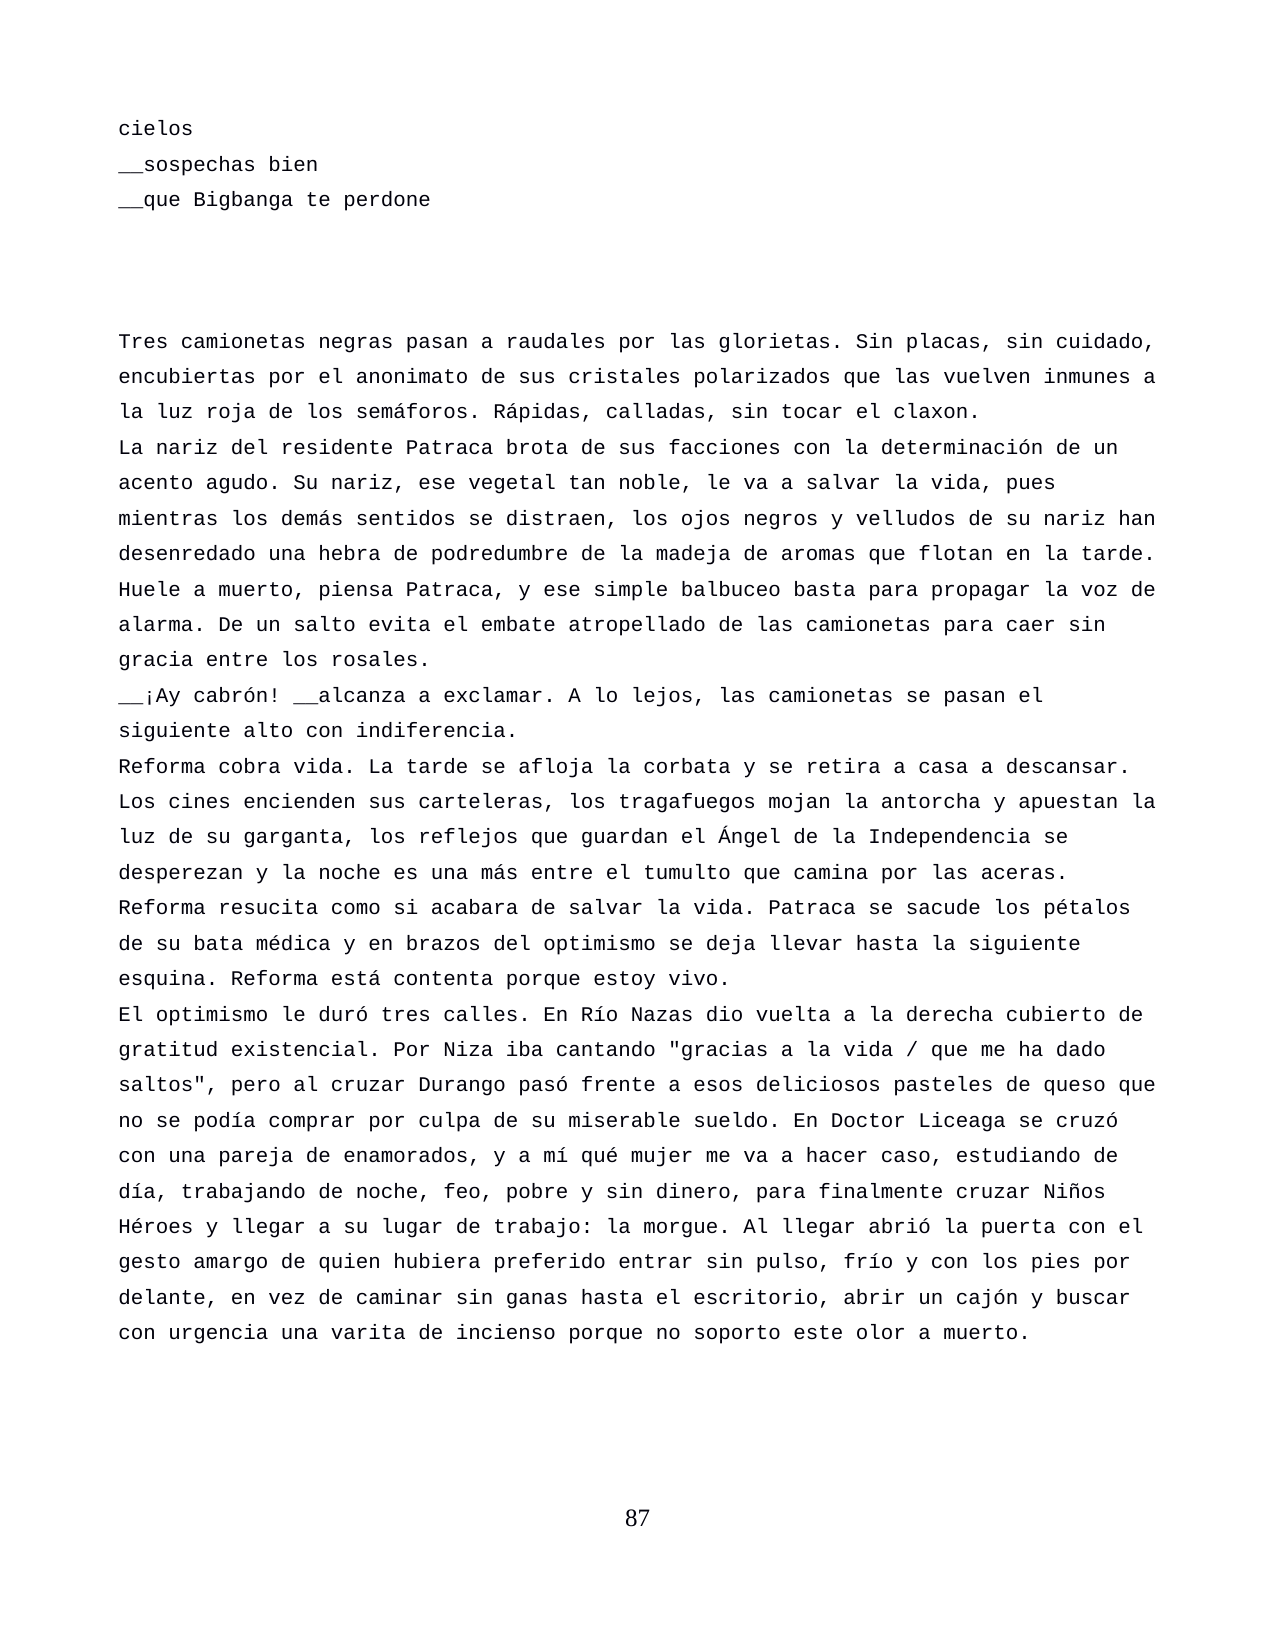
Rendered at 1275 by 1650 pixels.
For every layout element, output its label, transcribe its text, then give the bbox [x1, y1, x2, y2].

text El optimismo le duró tres calles. En Río Nazas dio vuelta a la derecha cubierto de gratitud existencial. Por Niza iba cantando "gracias a la vida / que me ha dado saltos", pero al cruzar Durango pasó frente a esos deliciosos pasteles de queso que no se podía comprar por culpa de su miserable sueldo. En Doctor Liceaga se cruzó con una pareja de enamorados, y a mí qué mujer me va a hacer caso, estudiando de día, trabajando de noche, feo, pobre y sin dinero, para finalmente cruzar Niños Héroes y llegar a su lugar de trabajo: la morgue. Al llegar abrió la puerta con el gesto amargo de quien hubiera preferido entrar sin pulso, frío y con los pies por delante, en vez de caminar sin ganas hasta el escritorio, abrir un cajón y buscar con urgencia una varita de incienso porque no soporto este olor a muerto. [118, 1003, 1157, 1346]
text Reforma cobra vida. La tarde se afloja la corbata y se retira a casa a descansar. Los cines encienden sus carteleras, los tragafuegos mojan la antorcha y apuestan la luz de su garganta, los reflejos que guardan el Ángel de la Independencia se desperezan y la noche es una más entre el tumulto que camina por las aceras. Reforma resucita como si acabara de salvar la vida. Patraca se sacude los pétalos de su bata médica y en brazos del optimismo se deja llevar hasta la siguiente esquina. Reforma está contenta porque estoy vivo. [118, 756, 1157, 992]
text __que Bigbanga te perdone [118, 189, 1157, 213]
text La nariz del residente Patraca brota de sus facciones con la determinación de un acento agudo. Su nariz, ese vegetal tan noble, le va a salvar la vida, pues mientras los demás sentidos se distraen, los ojos negros y velludos de su nariz han desenredado una hebra de podredumbre de la madeja de aromas que flotan en la tarde. Huele a muerto, piensa Patraca, y ese simple balbuceo basta para propagar la voz de alarma. De un salto evita el embate atropellado de las camionetas para caer sin gracia entre los rosales. [118, 437, 1157, 673]
text __¡Ay cabrón! __alcanza a exclamar. A lo lejos, las camionetas se pasan el siguiente alto con indiferencia. [118, 685, 1157, 744]
text cielos [118, 118, 1157, 142]
text Tres camionetas negras pasan a raudales por las glorietas. Sin placas, sin cuidado, encubiertas por el anonimato de sus cristales polarizados que las vuelven inmunes a la luz roja de los semáforos. Rápidas, calladas, sin tocar el claxon. [118, 331, 1157, 425]
text __sospechas bien [118, 153, 1157, 177]
